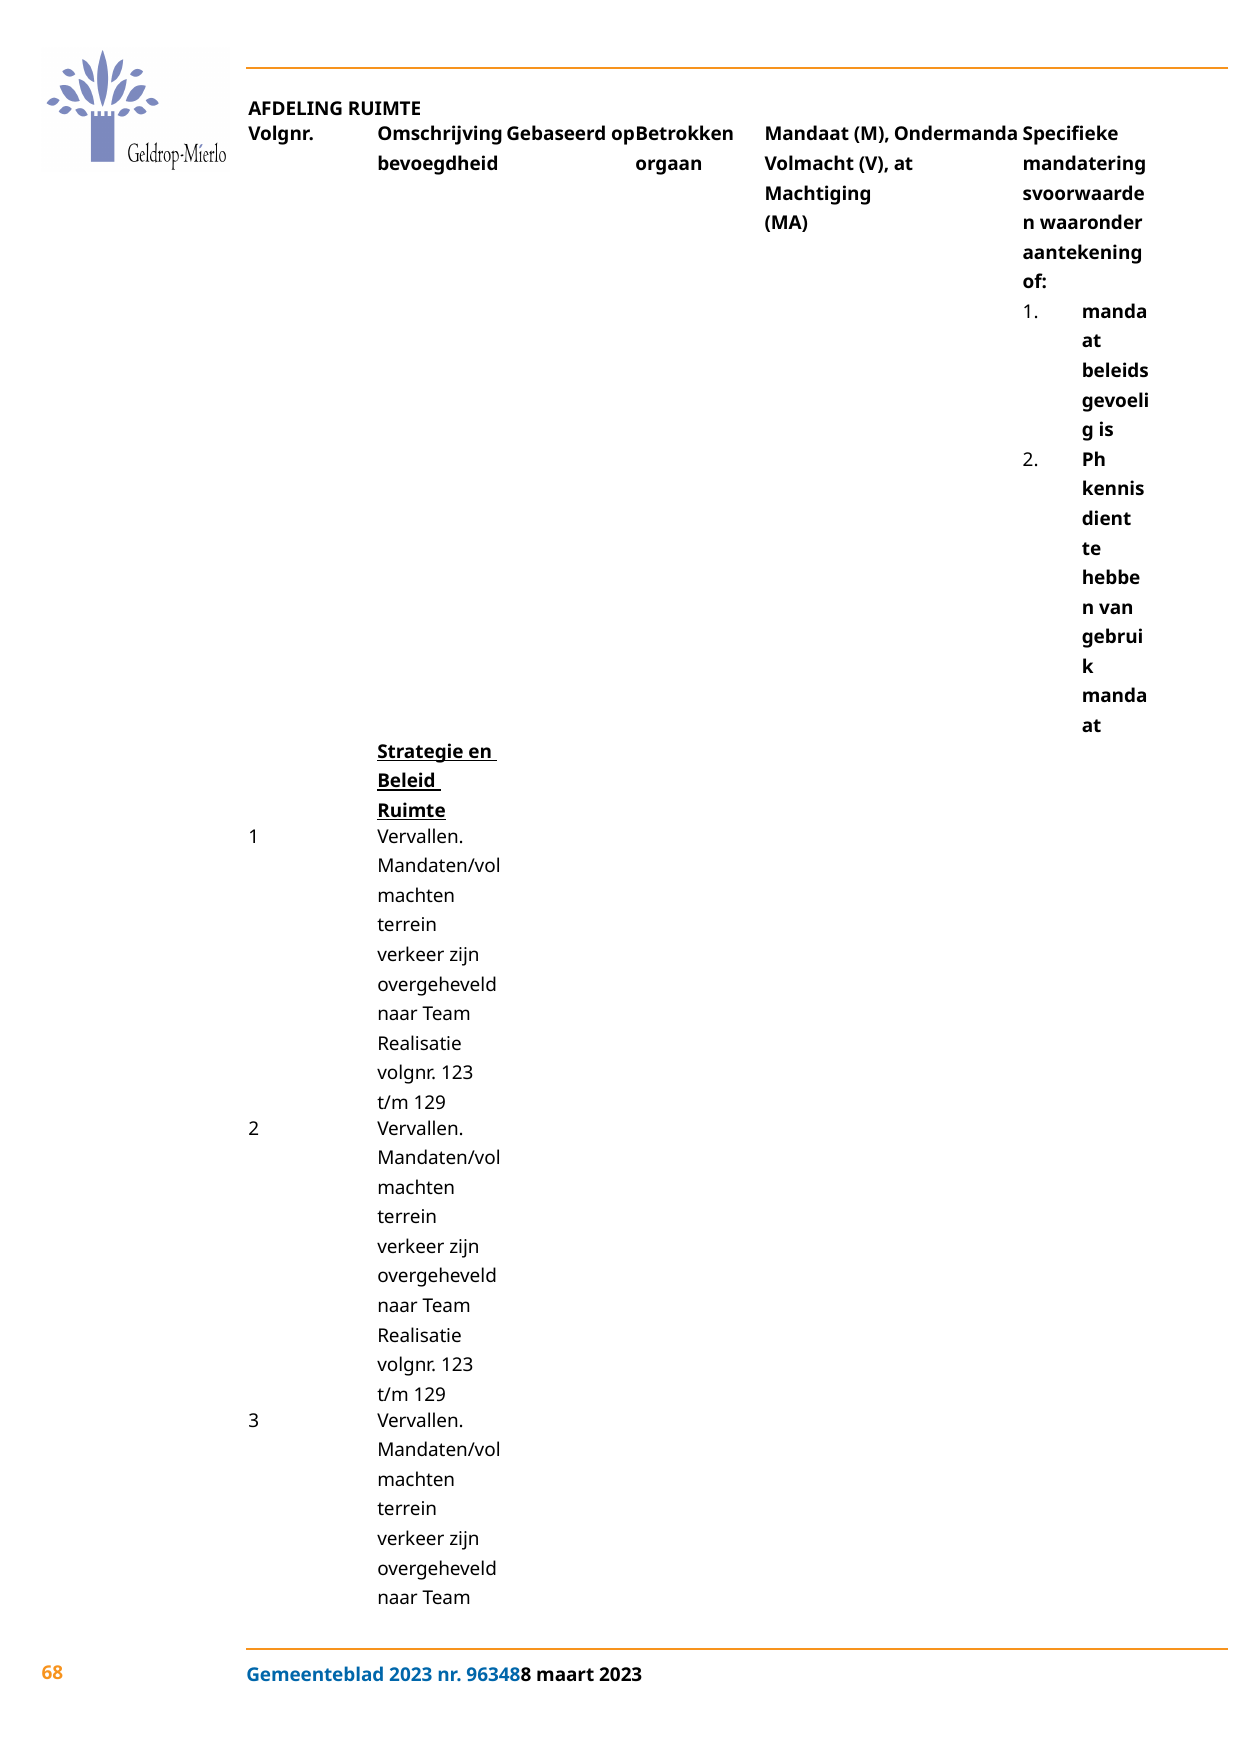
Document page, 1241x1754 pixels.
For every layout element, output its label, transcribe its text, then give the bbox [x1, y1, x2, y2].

table_cell Ondermandaat [894, 121, 1022, 738]
table_cell Betrokken orgaan [635, 121, 764, 738]
table_cell [506, 738, 635, 823]
table_cell [764, 823, 893, 1115]
table_cell [764, 738, 893, 823]
table_cell [506, 823, 635, 1115]
table_cell [764, 1407, 893, 1610]
table_cell [894, 1407, 1022, 1610]
table_cell 1 [248, 823, 377, 1115]
table_cell Specifieke mandateringsvoorwaarden waaronder aantekening of: mandaat beleidsgevoelig is Ph kennis dient te hebben van gebruik mandaat [1023, 121, 1152, 738]
table_cell [1023, 1407, 1152, 1610]
table_cell Omschrijving bevoegdheid [377, 121, 506, 738]
table_header AFDELING RUIMTE [248, 95, 1152, 121]
table_cell Strategie en Beleid Ruimte [377, 738, 506, 823]
table_cell [248, 738, 377, 823]
table_cell Gebaseerd op [506, 121, 635, 738]
table_cell [894, 1115, 1022, 1407]
table_cell [1023, 823, 1152, 1115]
table_cell [506, 1115, 635, 1407]
table_cell [894, 738, 1022, 823]
table_cell 3 [248, 1407, 377, 1610]
table_cell Vervallen. Mandaten/volmachten terrein verkeer zijn overgeheveld naar Team Realisatie volgnr. 123 t/m 129 [377, 1115, 506, 1407]
table_cell Mandaat (M), Volmacht (V), Machtiging (MA) [764, 121, 893, 738]
table_cell 2 [248, 1115, 377, 1407]
table_cell [894, 823, 1022, 1115]
picture [41, 47, 231, 172]
table_cell Vervallen. Mandaten/volmachten terrein verkeer zijn overgeheveld naar Team [377, 1407, 506, 1610]
table_cell Volg­nr. [248, 121, 377, 738]
table_cell [635, 823, 764, 1115]
table_cell [1023, 738, 1152, 823]
table_cell [635, 1407, 764, 1610]
table_cell [506, 1407, 635, 1610]
table_cell [764, 1115, 893, 1407]
table_cell [635, 738, 764, 823]
table_cell [635, 1115, 764, 1407]
table_cell Vervallen. Mandaten/volmachten terrein verkeer zijn overgeheveld naar Team Realisatie volgnr. 123 t/m 129 [377, 823, 506, 1115]
table_cell [1023, 1115, 1152, 1407]
